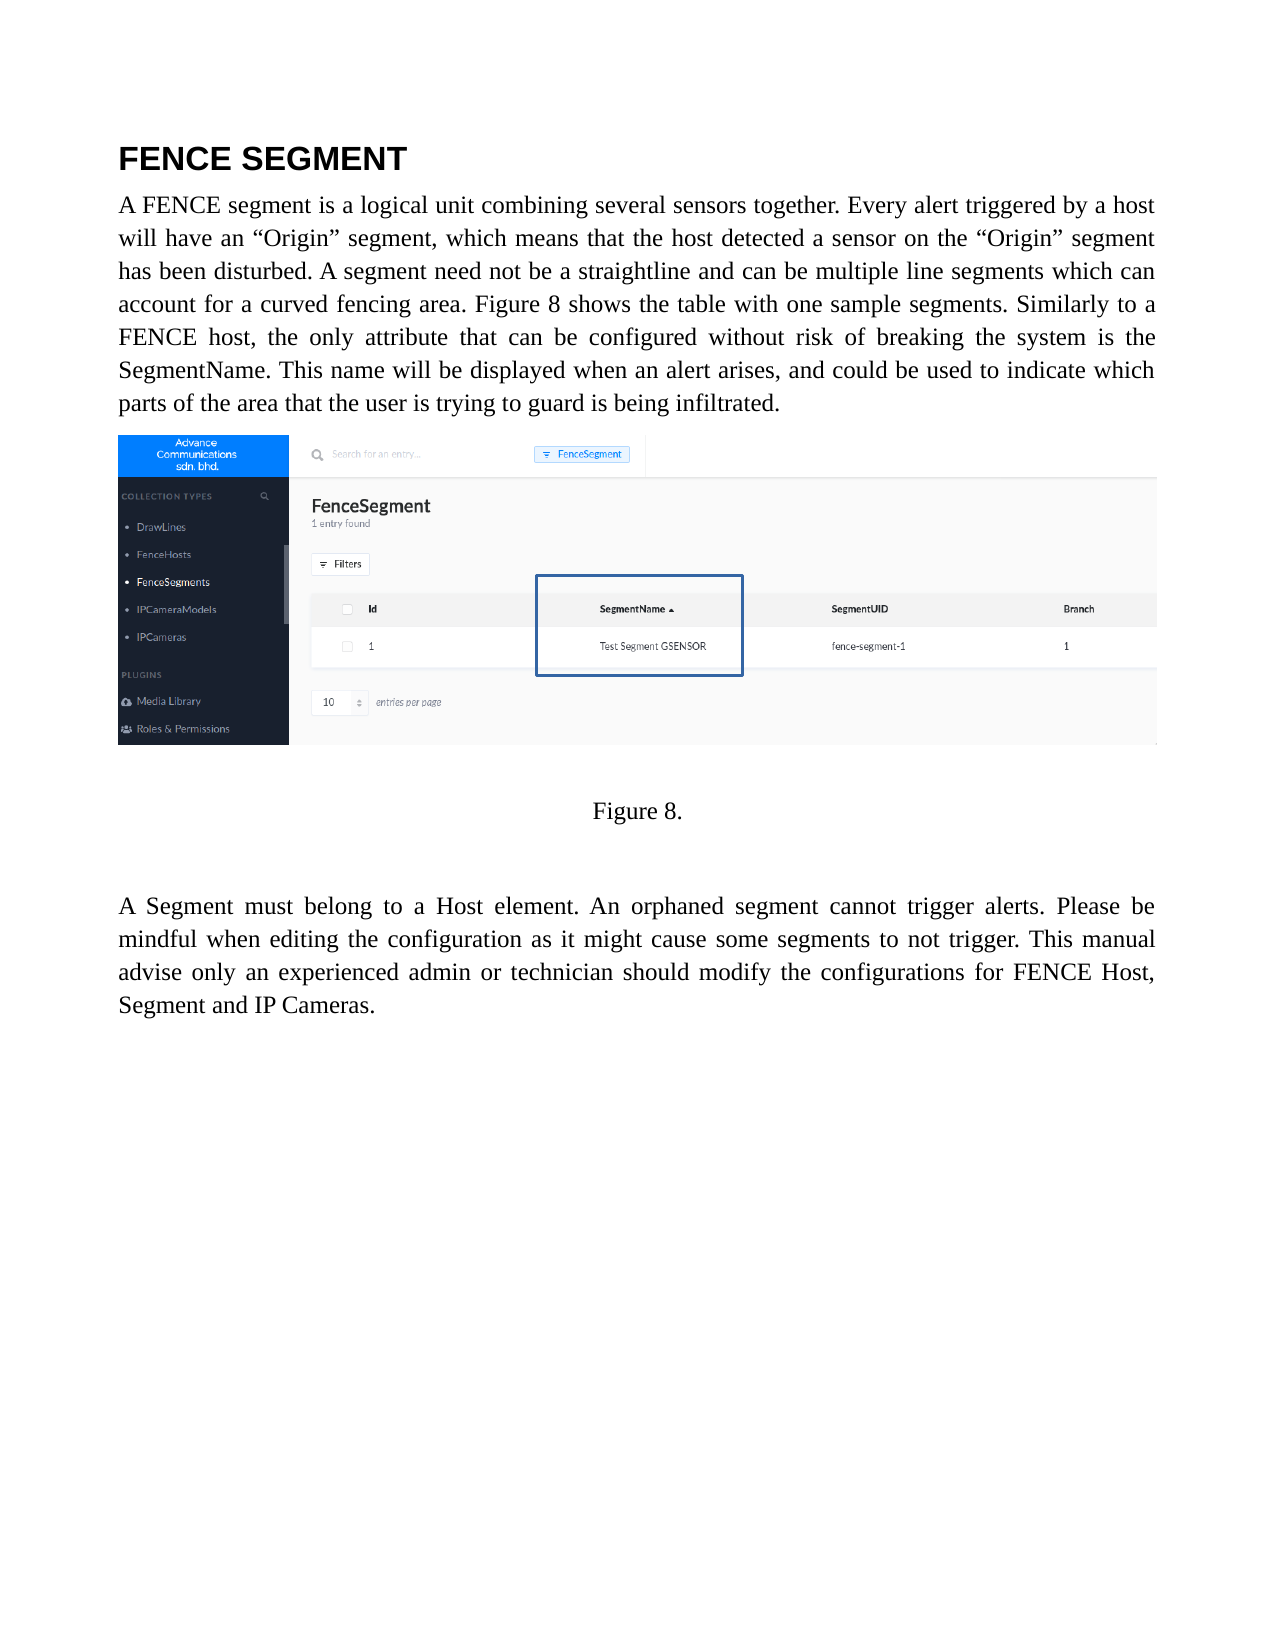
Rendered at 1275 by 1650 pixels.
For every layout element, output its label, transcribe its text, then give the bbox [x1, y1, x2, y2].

text A Segment must belong to a Host element. An orphaned segment cannot trigger alerts. Please be mindful when editing the configuration as it might cause some segments to not trigger. This manual advise only an experienced admin or technician should modify the configurations for FENCE Host, Segment and IP Cameras. [118, 891, 1157, 1019]
picture [118, 435, 1157, 745]
text Figure 8. [118, 796, 1157, 825]
subtitle FENCE SEGMENT [118, 139, 1157, 178]
text A FENCE segment is a logical unit combining several sensors together. Every alert triggered by a host will have an “Origin” segment, which means that the host detected a sensor on the “Origin” segment has been disturbed. A segment need not be a straightline and can be multiple line segments which can account for a curved fencing area. Figure 8 shows the table with one sample segments. Similarly to a FENCE host, the only attribute that can be configured without risk of breaking the system is the SegmentName. This name will be displayed when an alert arises, and could be used to indicate which parts of the area that the user is trying to guard is being infiltrated. [118, 190, 1157, 417]
